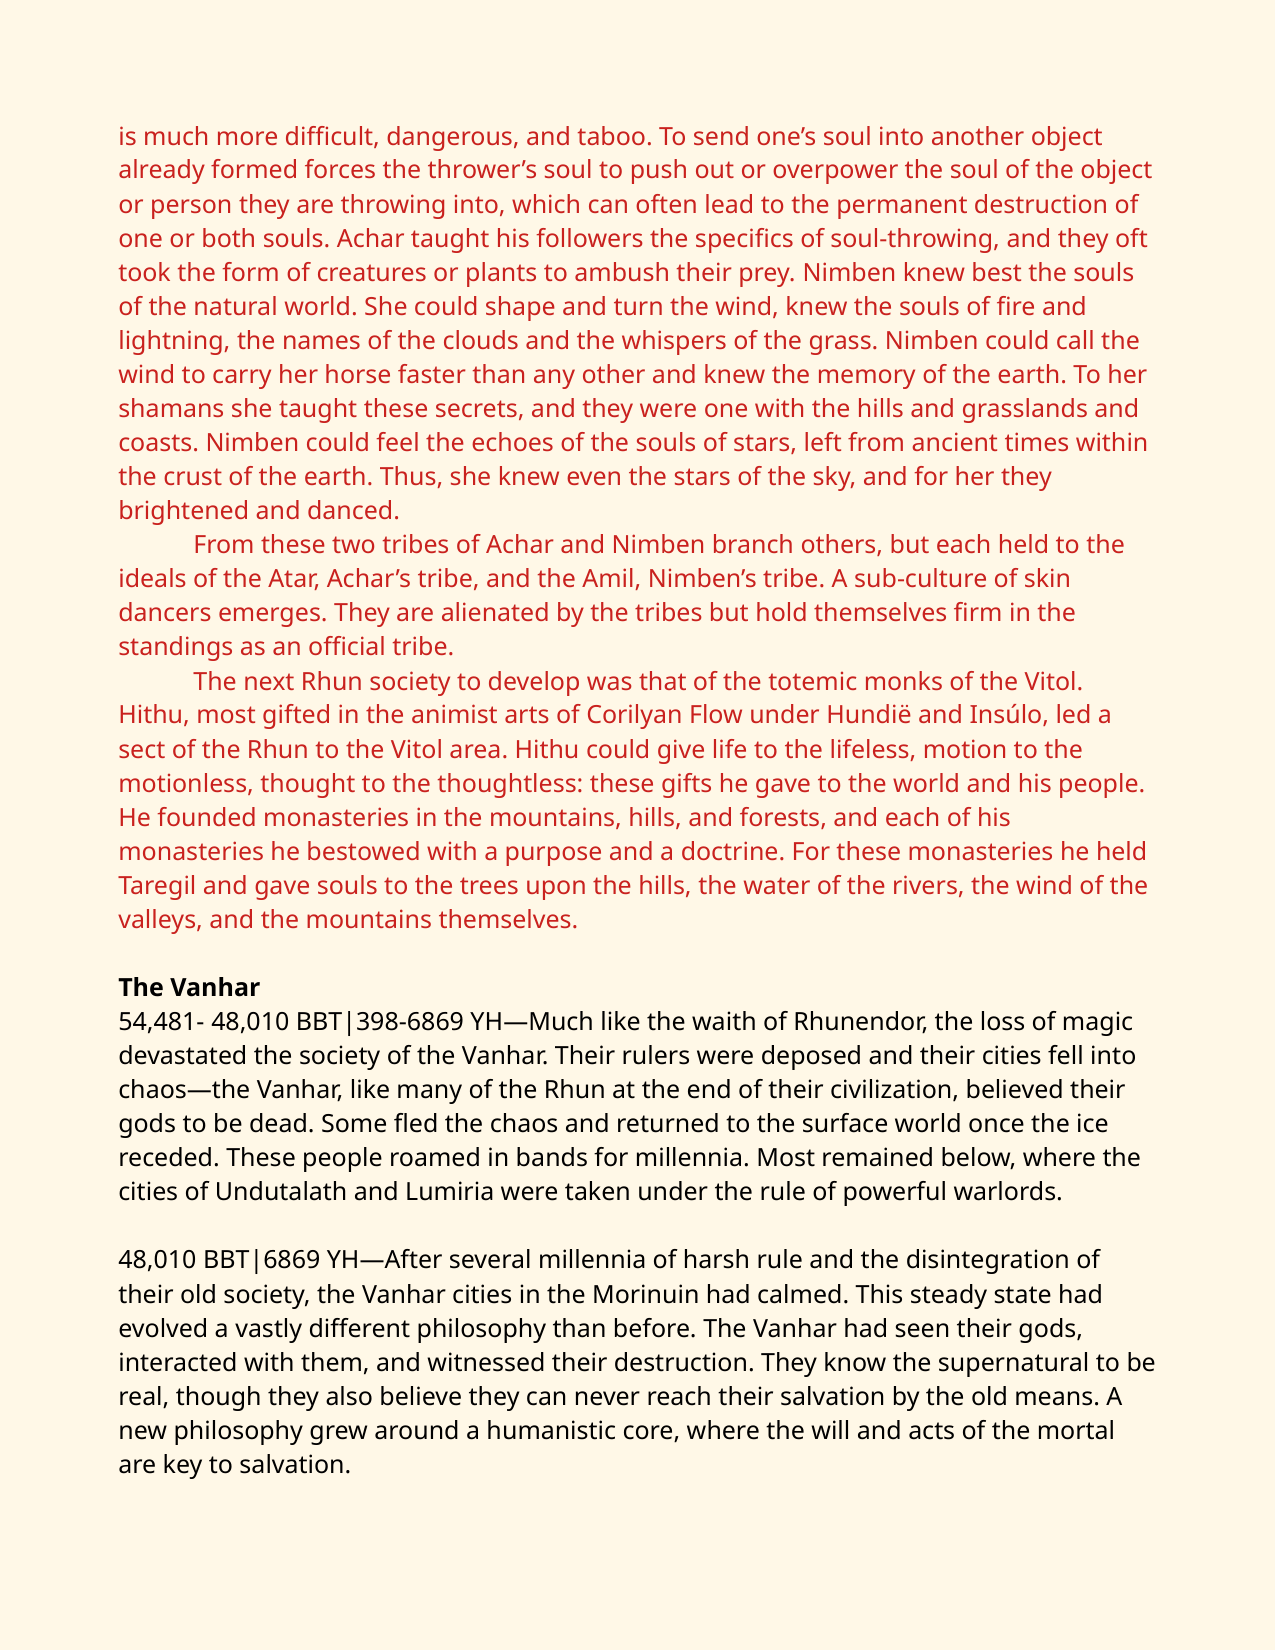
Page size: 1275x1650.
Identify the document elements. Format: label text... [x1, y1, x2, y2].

text 54,481- 48,010 BBT|398-6869 YH—Much like the waith of Rhunendor, the loss of magic devastated the society of the Vanhar. Their rulers were deposed and their cities fell into chaos—the Vanhar, like many of the Rhun at the end of their civilization, believed their gods to be dead. Some fled the chaos and returned to the surface world once the ice receded. These people roamed in bands for millennia. Most remained below, where the cities of Undutalath and Lumiria were taken under the rule of powerful warlords. [118, 1004, 1157, 1208]
text The Vanhar [118, 970, 1157, 1004]
text The next Rhun society to develop was that of the totemic monks of the Vitol. Hithu, most gifted in the animist arts of Corilyan Flow under Hundië and Insúlo, led a sect of the Rhun to the Vitol area. Hithu could give life to the lifeless, motion to the motionless, thought to the thoughtless: these gifts he gave to the world and his people. He founded monasteries in the mountains, hills, and forests, and each of his monasteries he bestowed with a purpose and a doctrine. For these monasteries he held Taregil and gave souls to the trees upon the hills, the water of the rivers, the wind of the valleys, and the mountains themselves. [118, 663, 1157, 936]
text From these two tribes of Achar and Nimben branch others, but each held to the ideals of the Atar, Achar’s tribe, and the Amil, Nimben’s tribe. A sub-culture of skin dancers emerges. They are alienated by the tribes but hold themselves firm in the standings as an official tribe. [118, 527, 1157, 663]
text is much more difficult, dangerous, and taboo. To send one’s soul into another object already formed forces the thrower’s soul to push out or overpower the soul of the object or person they are throwing into, which can often lead to the permanent destruction of one or both souls. Achar taught his followers the specifics of soul-throwing, and they oft took the form of creatures or plants to ambush their prey. Nimben knew best the souls of the natural world. She could shape and turn the wind, knew the souls of fire and lightning, the names of the clouds and the whispers of the grass. Nimben could call the wind to carry her horse faster than any other and knew the memory of the earth. To her shamans she taught these secrets, and they were one with the hills and grasslands and coasts. Nimben could feel the echoes of the souls of stars, left from ancient times within the crust of the earth. Thus, she knew even the stars of the sky, and for her they brightened and danced. [118, 118, 1157, 527]
text 48,010 BBT|6869 YH—After several millennia of harsh rule and the disintegration of their old society, the Vanhar cities in the Morinuin had calmed. This steady state had evolved a vastly different philosophy than before. The Vanhar had seen their gods, interacted with them, and witnessed their destruction. They know the supernatural to be real, though they also believe they can never reach their salvation by the old means. A new philosophy grew around a humanistic core, where the will and acts of the mortal are key to salvation. [118, 1242, 1157, 1481]
